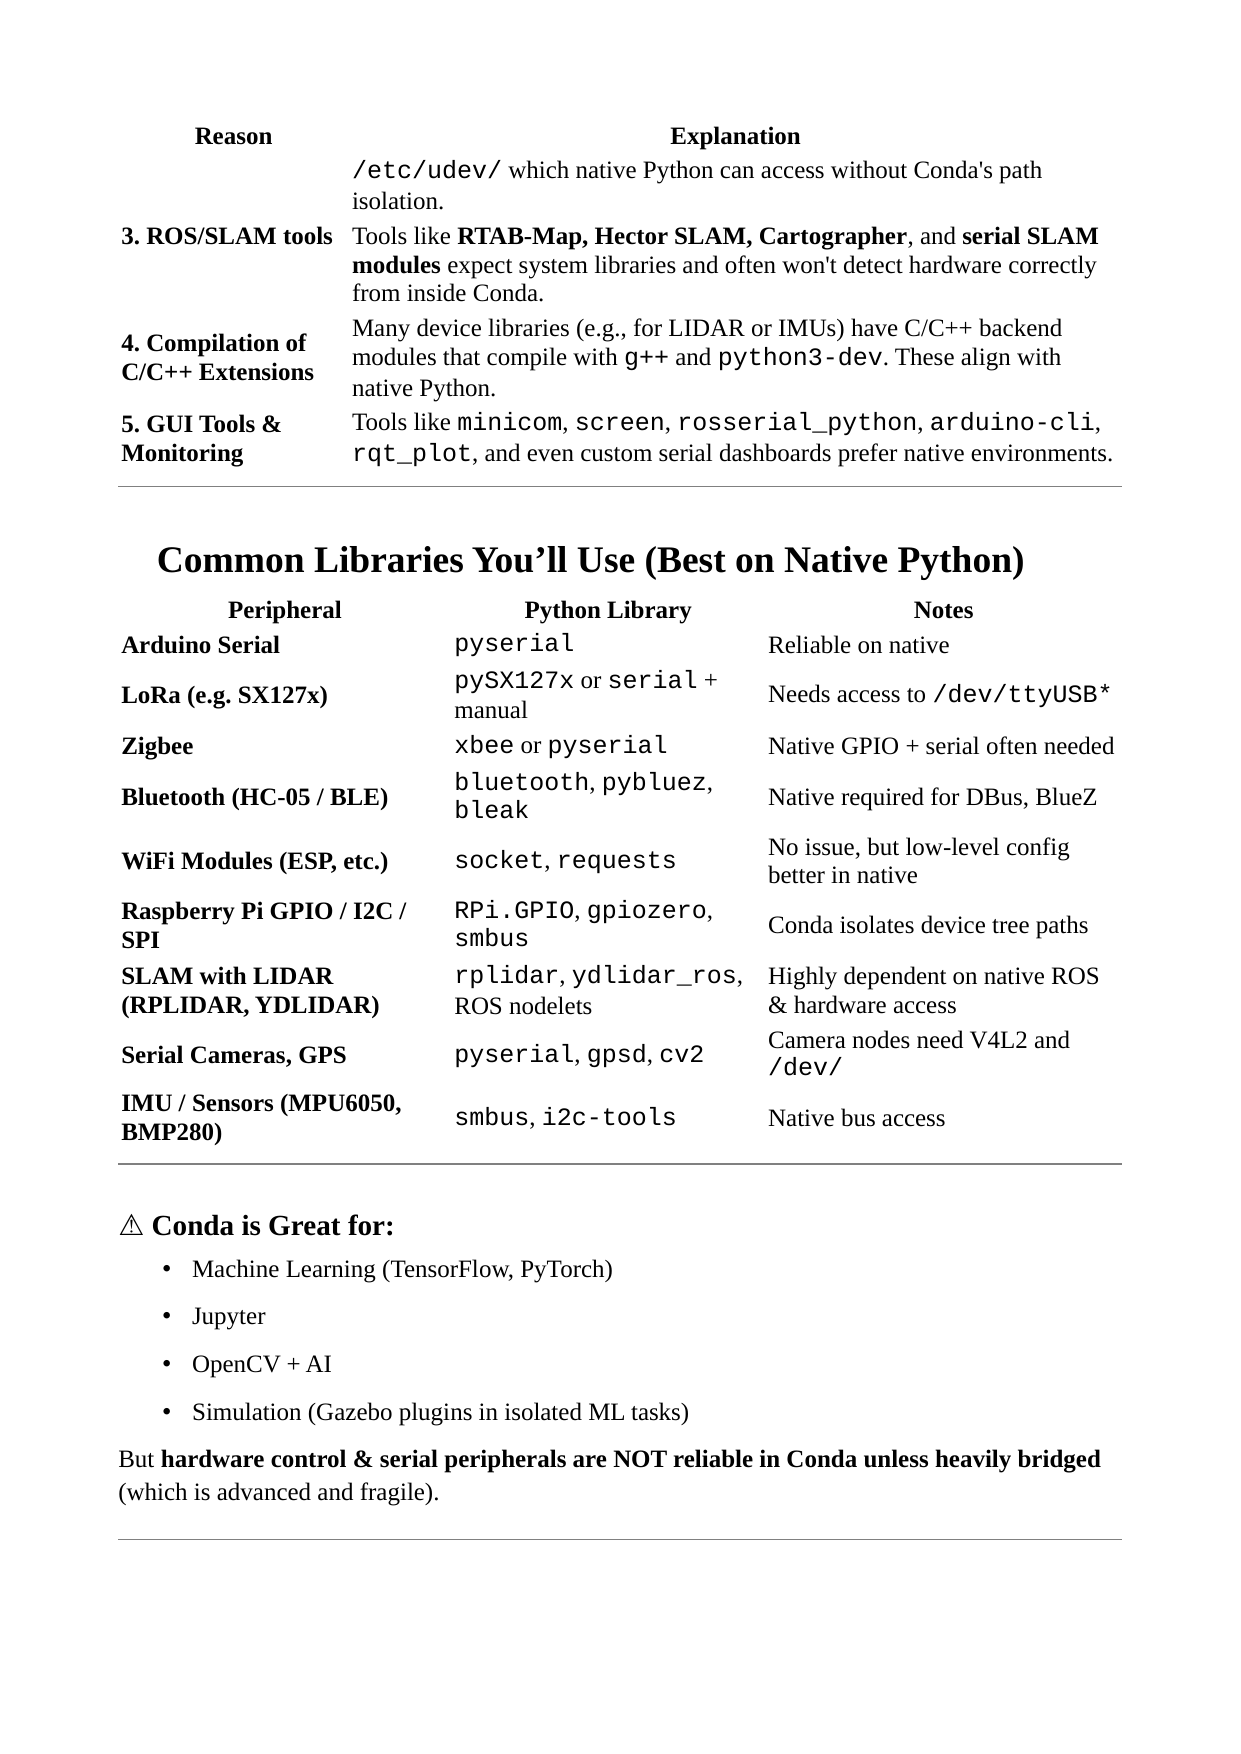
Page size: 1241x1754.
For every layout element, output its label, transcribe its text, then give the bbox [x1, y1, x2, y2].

table_cell /etc/udev/ which native Python can access without Conda's path isolation. [349, 153, 1122, 218]
table_cell Native bus access [765, 1086, 1122, 1149]
table_cell Native required for DBus, BlueZ [765, 764, 1122, 829]
table_cell pySX127x or serial + manual [451, 662, 765, 727]
table_cell rplidar, ydlidar_ros, ROS nodelets [451, 957, 765, 1023]
table_cell Needs access to /dev/ttyUSB* [765, 662, 1122, 727]
table_cell SLAM with LIDAR (RPLIDAR, YDLIDAR) [118, 957, 451, 1023]
table_cell Bluetooth (HC-05 / BLE) [118, 764, 451, 829]
table_header Notes [765, 593, 1122, 627]
table_cell Serial Cameras, GPS [118, 1023, 451, 1086]
table_cell Tools like RTAB-Map, Hector SLAM, Cartographer, and serial SLAM modules expect system libraries and often won't detect hardware correctly from inside Conda. [349, 218, 1122, 310]
table_cell smbus, i2c-tools [451, 1086, 765, 1149]
table_header Peripheral [118, 593, 451, 627]
table_cell Arduino Serial [118, 627, 451, 662]
table_cell Tools like minicom, screen, rosserial_python, arduino-cli, rqt_plot, and even custom serial dashboards prefer native environments. [349, 404, 1122, 472]
table_cell Camera nodes need V4L2 and /dev/ [765, 1023, 1122, 1086]
table_cell Many device libraries (e.g., for LIDAR or IMUs) have C/C++ backend modules that compile with g++ and python3-dev. These align with native Python. [349, 310, 1122, 404]
list OpenCV + AI [162, 1349, 1122, 1378]
table_cell Raspberry Pi GPIO / I2C / SPI [118, 892, 451, 957]
table_cell Native GPIO + serial often needed [765, 727, 1122, 764]
table_cell Zigbee [118, 727, 451, 764]
table_cell xbee or pyserial [451, 727, 765, 764]
table_cell 4. Compilation of C/C++ Extensions [118, 310, 349, 404]
subtitle ⚠️ Conda is Great for: [118, 1208, 1122, 1241]
table_cell IMU / Sensors (MPU6050, BMP280) [118, 1086, 451, 1149]
subtitle ✅ Common Libraries You’ll Use (Best on Native Python) [118, 537, 1122, 580]
table_cell pyserial, gpsd, cv2 [451, 1023, 765, 1086]
table_cell [118, 153, 349, 218]
table_cell pyserial [451, 627, 765, 662]
table_cell socket, requests [451, 829, 765, 892]
text But hardware control & serial peripherals are NOT reliable in Conda unless heavily bridged (which is advanced and fragile). [118, 1444, 1122, 1506]
table_cell 5. GUI Tools & Monitoring [118, 404, 349, 472]
table_cell Highly dependent on native ROS & hardware access [765, 957, 1122, 1023]
table_cell bluetooth, pybluez, bleak [451, 764, 765, 829]
table_cell Conda isolates device tree paths [765, 892, 1122, 957]
table_cell No issue, but low-level config better in native [765, 829, 1122, 892]
table_header Python Library [451, 593, 765, 627]
table_header Reason [118, 118, 349, 153]
table_cell LoRa (e.g. SX127x) [118, 662, 451, 727]
list Simulation (Gazebo plugins in isolated ML tasks) [162, 1397, 1122, 1425]
list Jupyter [162, 1301, 1122, 1330]
table_cell RPi.GPIO, gpiozero, smbus [451, 892, 765, 957]
table_cell WiFi Modules (ESP, etc.) [118, 829, 451, 892]
list Machine Learning (TensorFlow, PyTorch) [162, 1254, 1122, 1282]
table_cell Reliable on native [765, 627, 1122, 662]
table_header Explanation [349, 118, 1122, 153]
table_cell 3. ROS/SLAM tools [118, 218, 349, 310]
